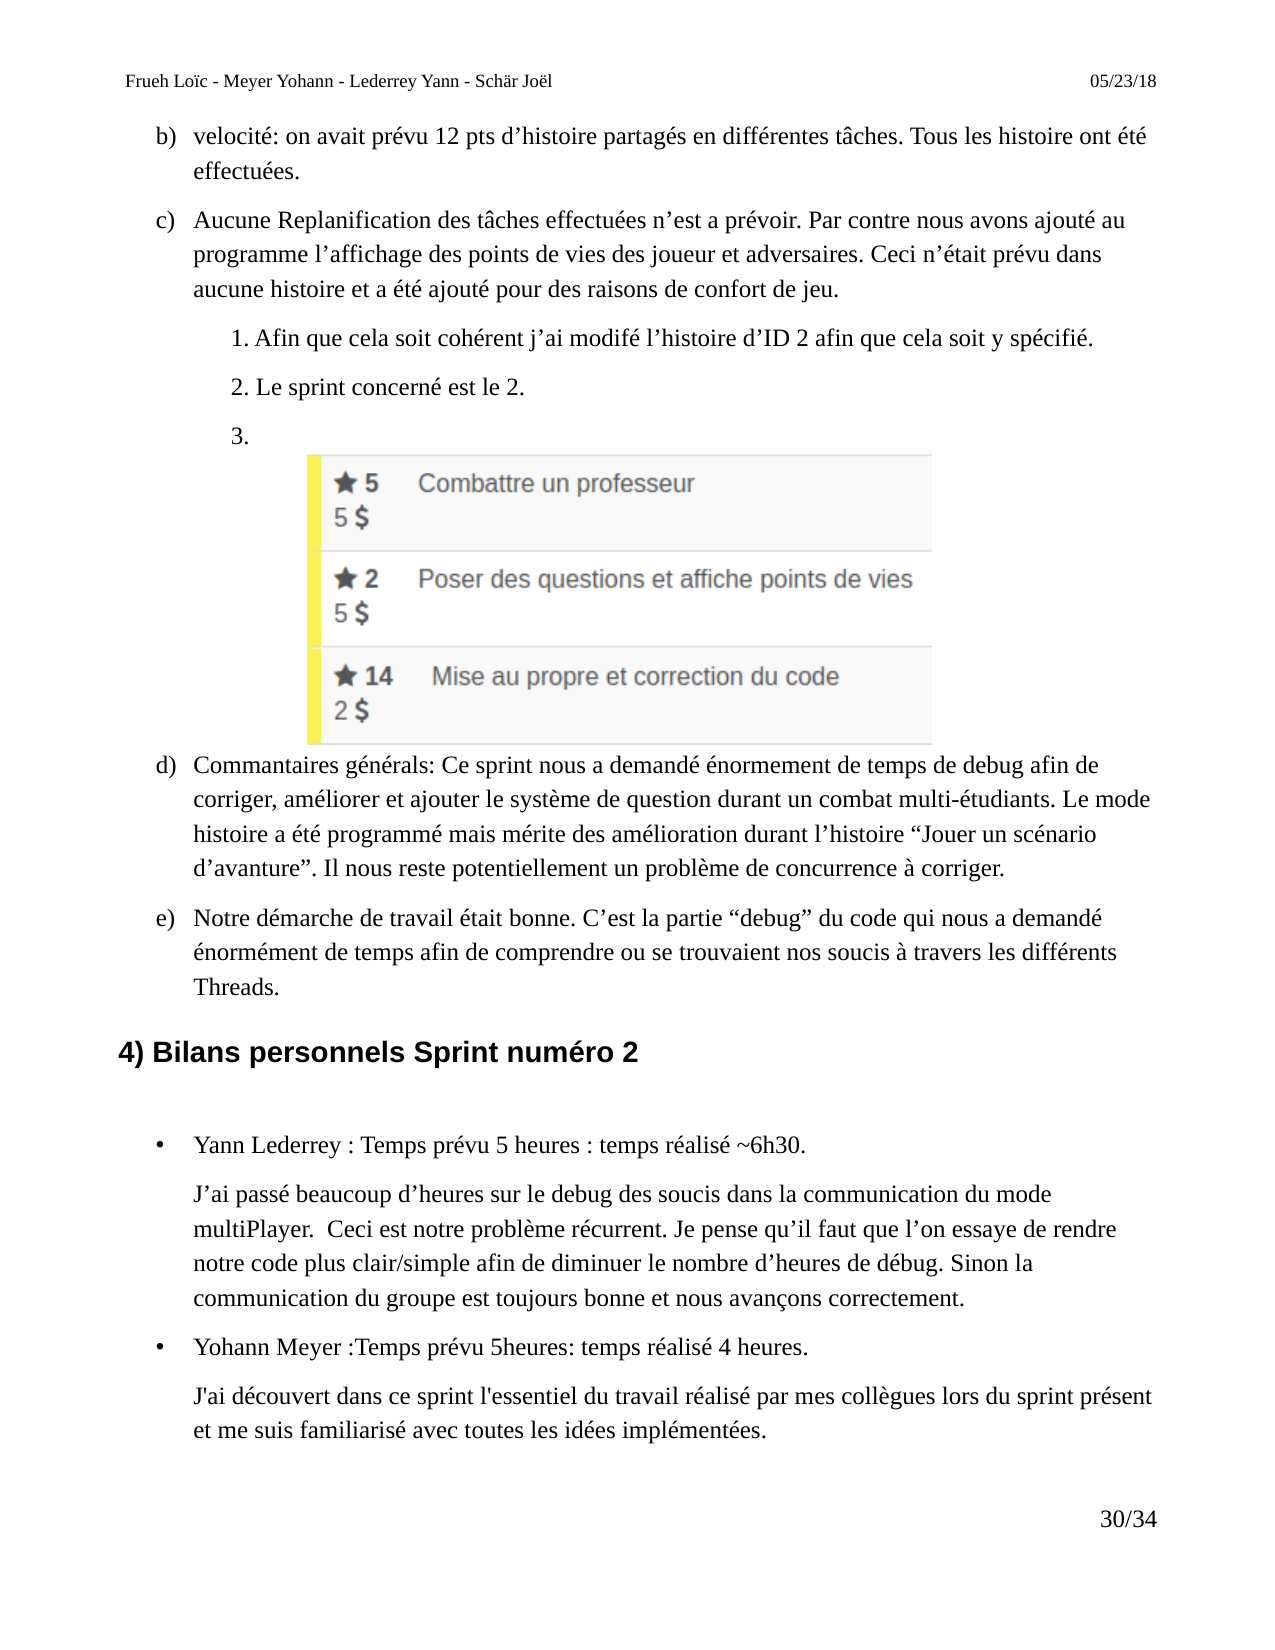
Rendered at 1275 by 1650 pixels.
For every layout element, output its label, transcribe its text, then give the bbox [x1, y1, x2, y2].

list 1. Afin que cela soit cohérent j’ai modifé l’histoire d’ID 2 afin que cela soit y spécifié. [193, 323, 1157, 352]
list Commantaires générals: Ce sprint nous a demandé énormement de temps de debug afin de corriger, améliorer et ajouter le système de question durant un combat multi-étudiants. Le mode histoire a été programmé mais mérite des amélioration durant l’histoire “Jouer un scénario d’avanture”. Il nous reste potentiellement un problème de concurrence à corriger. [156, 745, 1157, 882]
list J’ai passé beaucoup d’heures sur le debug des soucis dans la communication du mode multiPlayer. Ceci est notre problème récurrent. Je pense qu’il faut que l’on essaye de rendre notre code plus clair/simple afin de diminuer le nombre d’heures de débug. Sinon la communication du groupe est toujours bonne et nous avançons correctement. [156, 1179, 1157, 1312]
list Notre démarche de travail était bonne. C’est la partie “debug” du code qui nous a demandé énormément de temps afin de comprendre ou se trouvaient nos soucis à travers les différents Threads. [156, 903, 1157, 1000]
subtitle 4) Bilans personnels Sprint numéro 2 [118, 1035, 1157, 1069]
list J'ai découvert dans ce sprint l'essentiel du travail réalisé par mes collègues lors du sprint présent et me suis familiarisé avec toutes les idées implémentées. [156, 1381, 1157, 1444]
picture [307, 450, 932, 745]
list Yohann Meyer :Temps prévu 5heures: temps réalisé 4 heures. [156, 1332, 1157, 1361]
list 2. Le sprint concerné est le 2. [193, 372, 1157, 401]
list velocité: on avait prévu 12 pts d’histoire partagés en différentes tâches. Tous les histoire ont été effectuées. [156, 121, 1157, 184]
list Aucune Replanification des tâches effectuées n’est a prévoir. Par contre nous avons ajouté au programme l’affichage des points de vies des joueur et adversaires. Ceci n’était prévu dans aucune histoire et a été ajouté pour des raisons de confort de jeu. [156, 205, 1157, 303]
list Yann Lederrey : Temps prévu 5 heures : temps réalisé ~6h30. [156, 1131, 1157, 1159]
list 3. [193, 421, 1157, 450]
